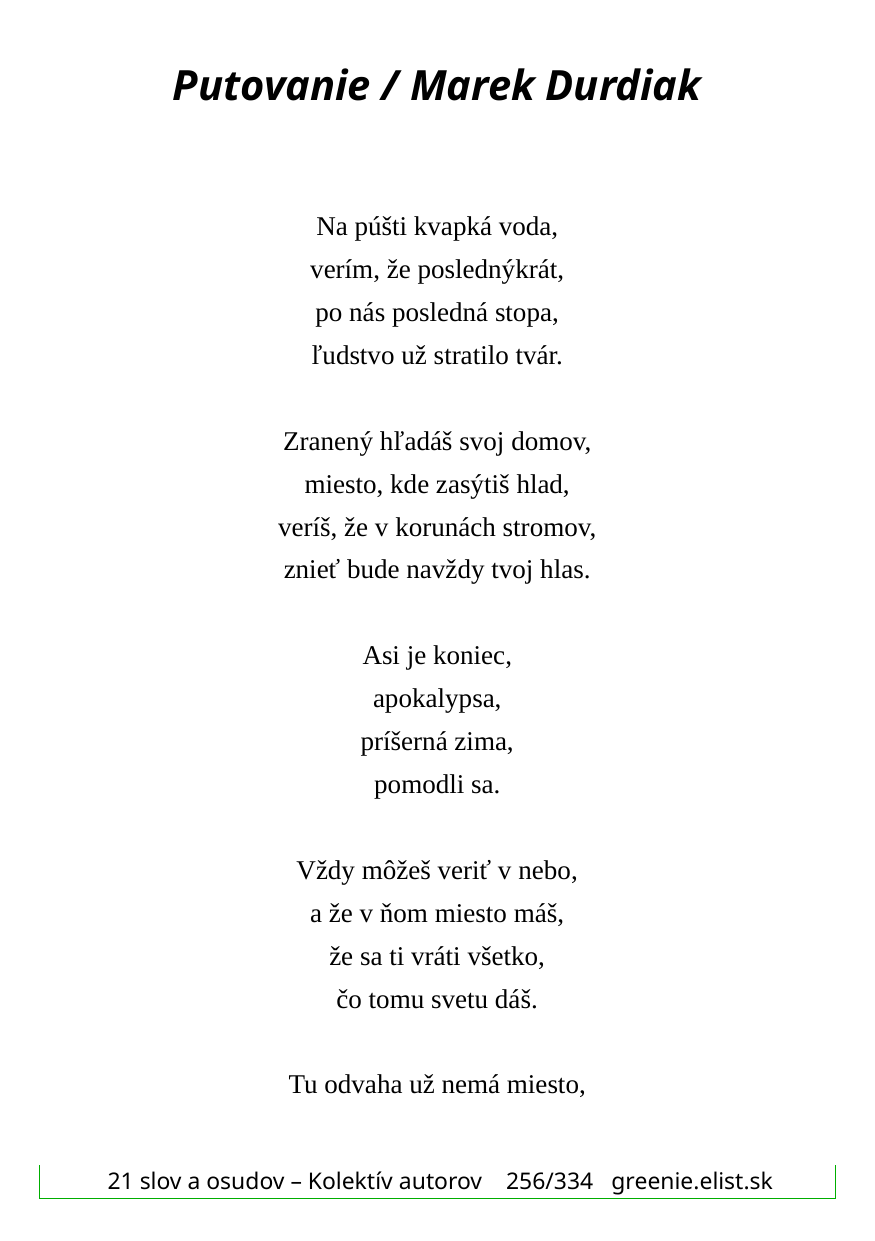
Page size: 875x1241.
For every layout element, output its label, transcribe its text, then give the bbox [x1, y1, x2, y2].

text apokalypsa, [41, 682, 833, 713]
text pomodli sa. [41, 768, 833, 799]
text Na púšti kvapká voda, [41, 210, 833, 241]
text miesto, kde zasýtiš hlad, [41, 468, 833, 499]
text po nás posledná stopa, [41, 296, 833, 327]
text veríš, že v korunách stromov, [41, 511, 833, 542]
text čo tomu svetu dáš. [41, 983, 833, 1014]
text Asi je koniec, [41, 639, 833, 671]
text Zranený hľadáš svoj domov, [41, 425, 833, 456]
text znieť bude navždy tvoj hlas. [41, 554, 833, 585]
subtitle Putovanie / Marek Durdiak [41, 56, 833, 113]
text verím, že poslednýkrát, [41, 253, 833, 284]
text a že v ňom miesto máš, [41, 897, 833, 928]
text Tu odvaha už nemá miesto, [41, 1069, 833, 1100]
text že sa ti vráti všetko, [41, 940, 833, 971]
text ľudstvo už stratilo tvár. [41, 339, 833, 370]
text príšerná zima, [41, 725, 833, 756]
text Vždy môžeš veriť v nebo, [41, 854, 833, 885]
